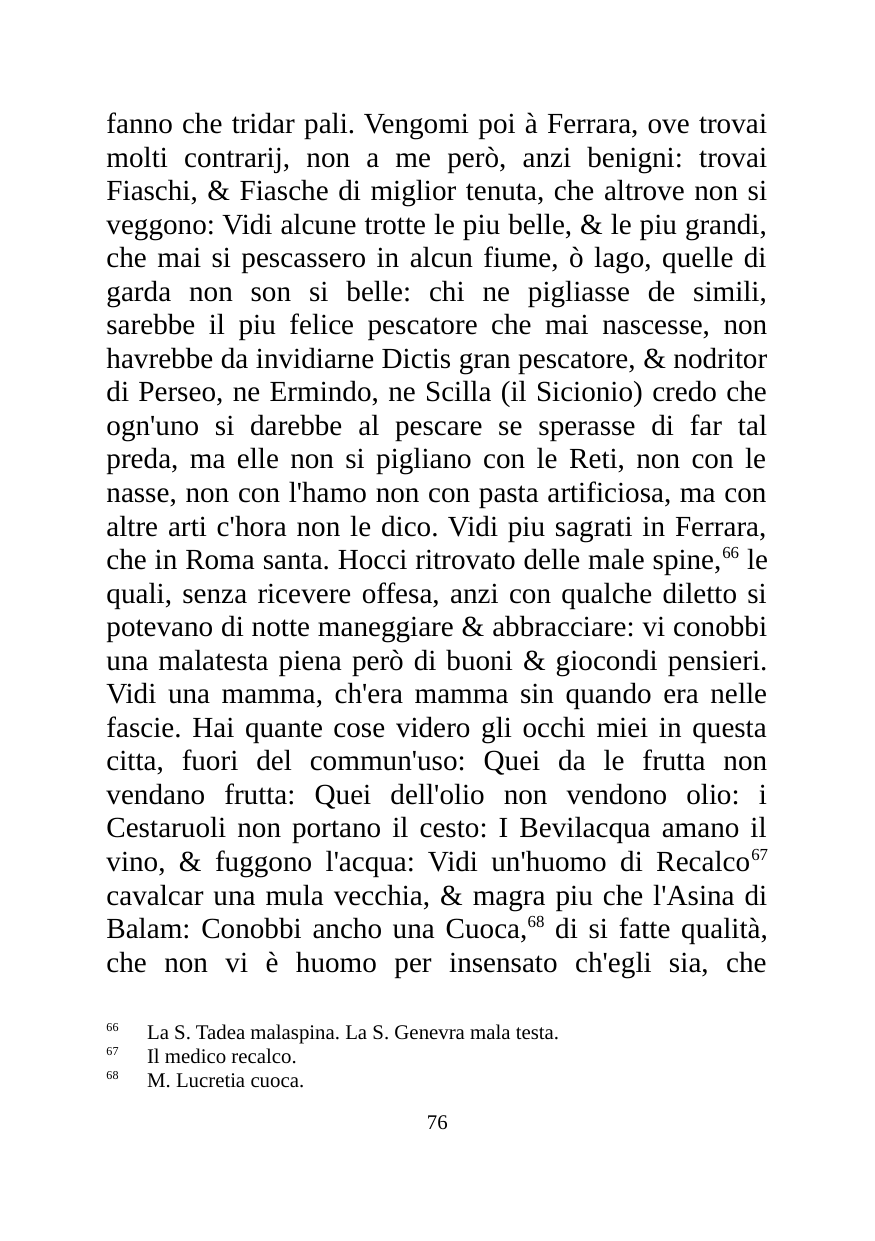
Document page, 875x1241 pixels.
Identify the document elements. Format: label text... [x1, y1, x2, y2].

text M. Lucretia cuoca. [106, 1068, 768, 1092]
text La S. Tadea malaspina. La S. Genevra mala testa. [106, 1020, 768, 1044]
text Il medico recalco. [106, 1044, 768, 1068]
